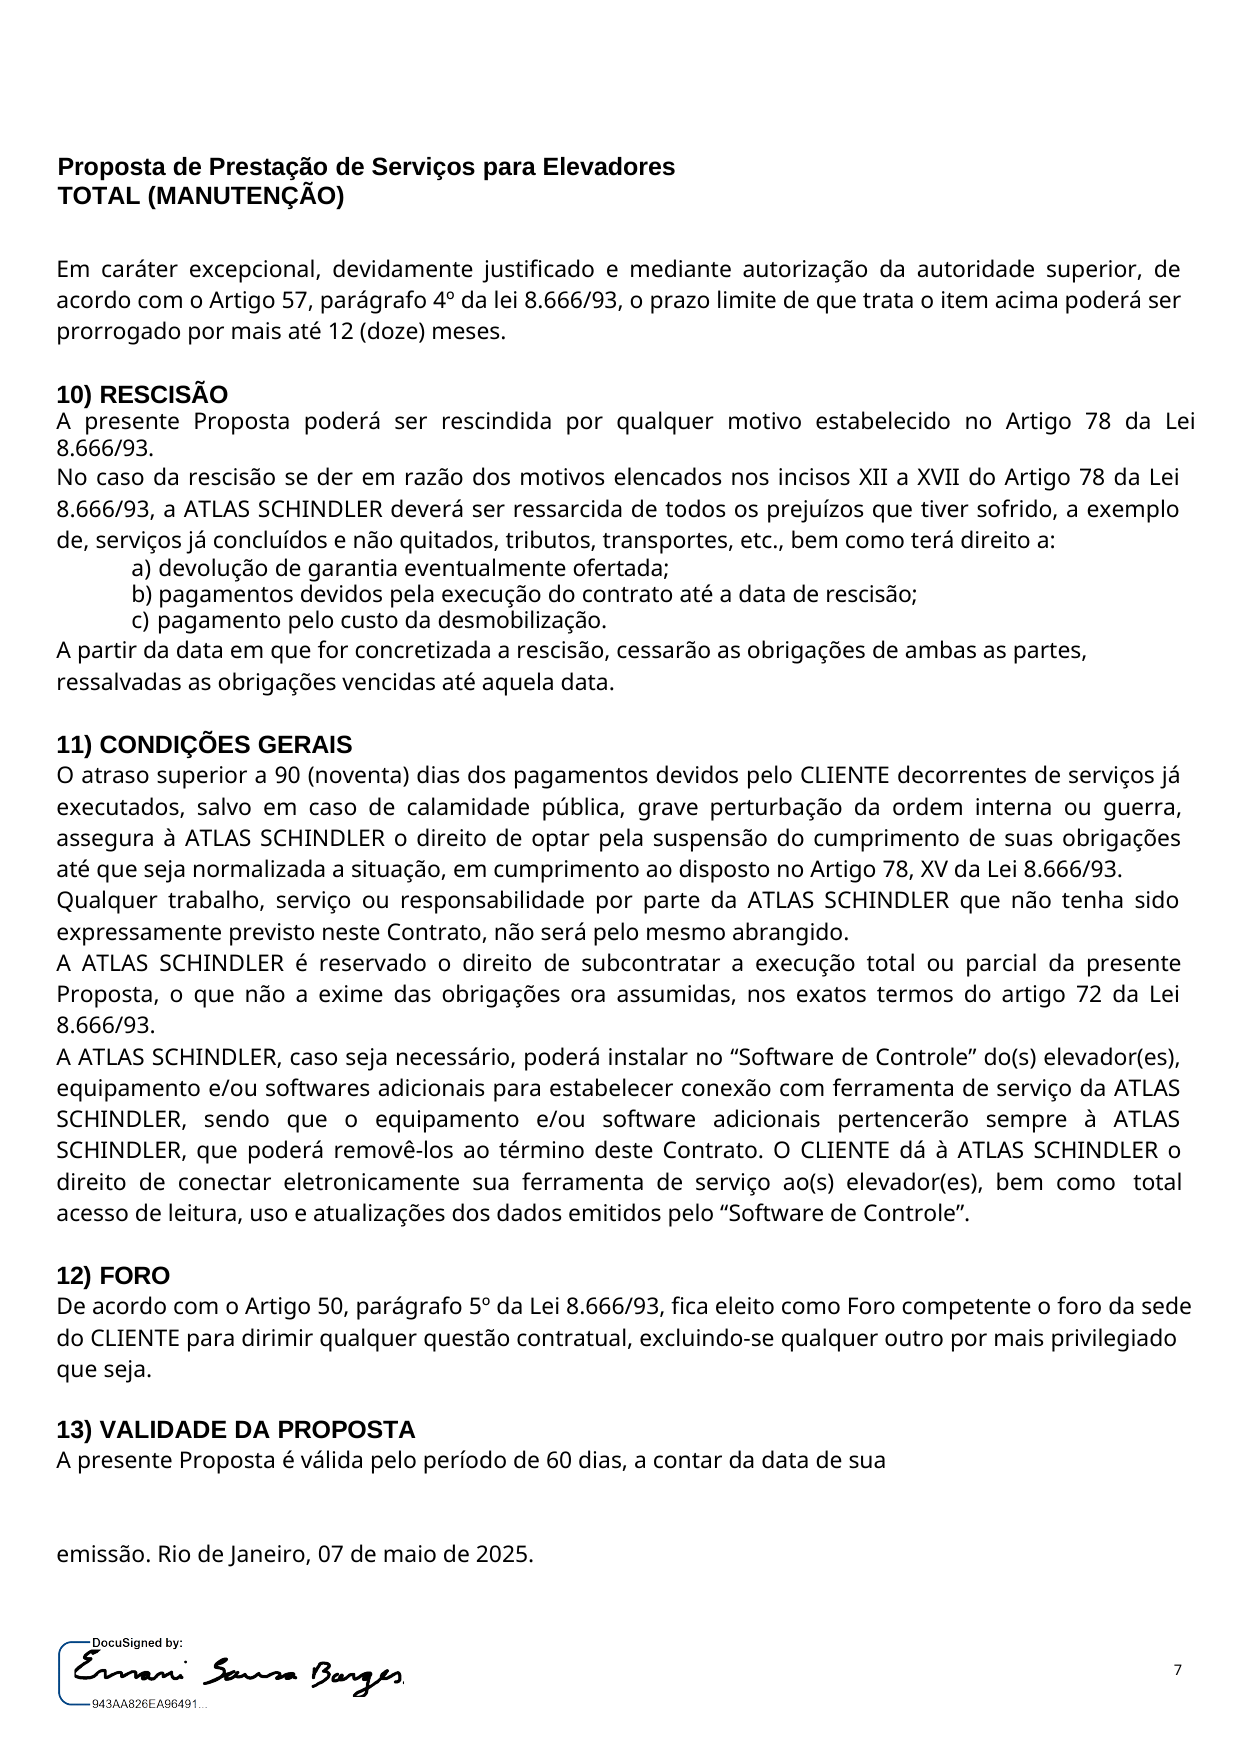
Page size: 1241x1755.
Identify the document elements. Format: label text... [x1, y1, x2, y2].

list CONDIÇÕES GERAIS [56, 731, 1196, 759]
list FORO [56, 1261, 1196, 1290]
list pagamentos devidos pela execução do contrato até a data de rescisão; [131, 582, 1196, 608]
list pagamento pelo custo da desmobilização. [131, 608, 1196, 634]
text De acordo com o Artigo 50, parágrafo 5º da Lei 8.666/93, fica eleito como Foro competente o foro da sede do CLIENTE para dirimir qualquer questão contratual, excluindo-se qualquer outro por mais privilegiado que seja. [56, 1290, 1196, 1384]
text A presente Proposta poderá ser rescindida por qualquer motivo estabelecido no Artigo 78 da Lei 8.666/93. [56, 409, 1196, 461]
list VALIDADE DA PROPOSTA [56, 1416, 1196, 1444]
text Qualquer trabalho, serviço ou responsabilidade por parte da ATLAS SCHINDLER que não tenha sido expressamente previsto neste Contrato, não será pelo mesmo abrangido. [56, 884, 1181, 947]
text No caso da rescisão se der em razão dos motivos elencados nos incisos XII a XVII do Artigo 78 da Lei 8.666/93, a ATLAS SCHINDLER deverá ser ressarcida de todos os prejuízos que tiver sofrido, a exemplo de, serviços já concluídos e não quitados, tributos, transportes, etc., bem como terá direito a: [56, 461, 1182, 555]
list devolução de garantia eventualmente ofertada; [131, 555, 1196, 582]
text O atraso superior a 90 (noventa) dias dos pagamentos devidos pelo CLIENTE decorrentes de serviços já executados, salvo em caso de calamidade pública, grave perturbação da ordem interna ou guerra, assegura à ATLAS SCHINDLER o direito de optar pela suspensão do cumprimento de suas obrigações até que seja normalizada a situação, em cumprimento ao disposto no Artigo 78, XV da Lei 8.666/93. [56, 759, 1182, 884]
text A presente Proposta é válida pelo período de 60 dias, a contar da data de sua emissão. Rio de Janeiro, 07 de maio de 2025. [56, 1444, 976, 1569]
text A ATLAS SCHINDLER é reservado o direito de subcontratar a execução total ou parcial da presente Proposta, o que não a exime das obrigações ora assumidas, nos exatos termos do artigo 72 da Lei 8.666/93. [56, 947, 1182, 1041]
list RESCISÃO [56, 380, 1196, 409]
text A ATLAS SCHINDLER, caso seja necessário, poderá instalar no “Software de Controle” do(s) elevador(es), equipamento e/ou softwares adicionais para estabelecer conexão com ferramenta de serviço da ATLAS SCHINDLER, sendo que o equipamento e/ou software adicionais pertencerão sempre à ATLAS SCHINDLER, que poderá removê-los ao término deste Contrato. O CLIENTE dá à ATLAS SCHINDLER o direito de conectar eletronicamente sua ferramenta de serviço ao(s) elevador(es), bem como total acesso de leitura, uso e atualizações dos dados emitidos pelo “Software de Controle”. [56, 1041, 1182, 1228]
text Em caráter excepcional, devidamente justificado e mediante autorização da autoridade superior, de acordo com o Artigo 57, parágrafo 4º da lei 8.666/93, o prazo limite de que trata o item acima poderá ser prorrogado por mais até 12 (doze) meses. [56, 253, 1182, 346]
text A partir da data em que for concretizada a rescisão, cessarão as obrigações de ambas as partes, ressalvadas as obrigações vencidas até aquela data. [56, 634, 1195, 697]
